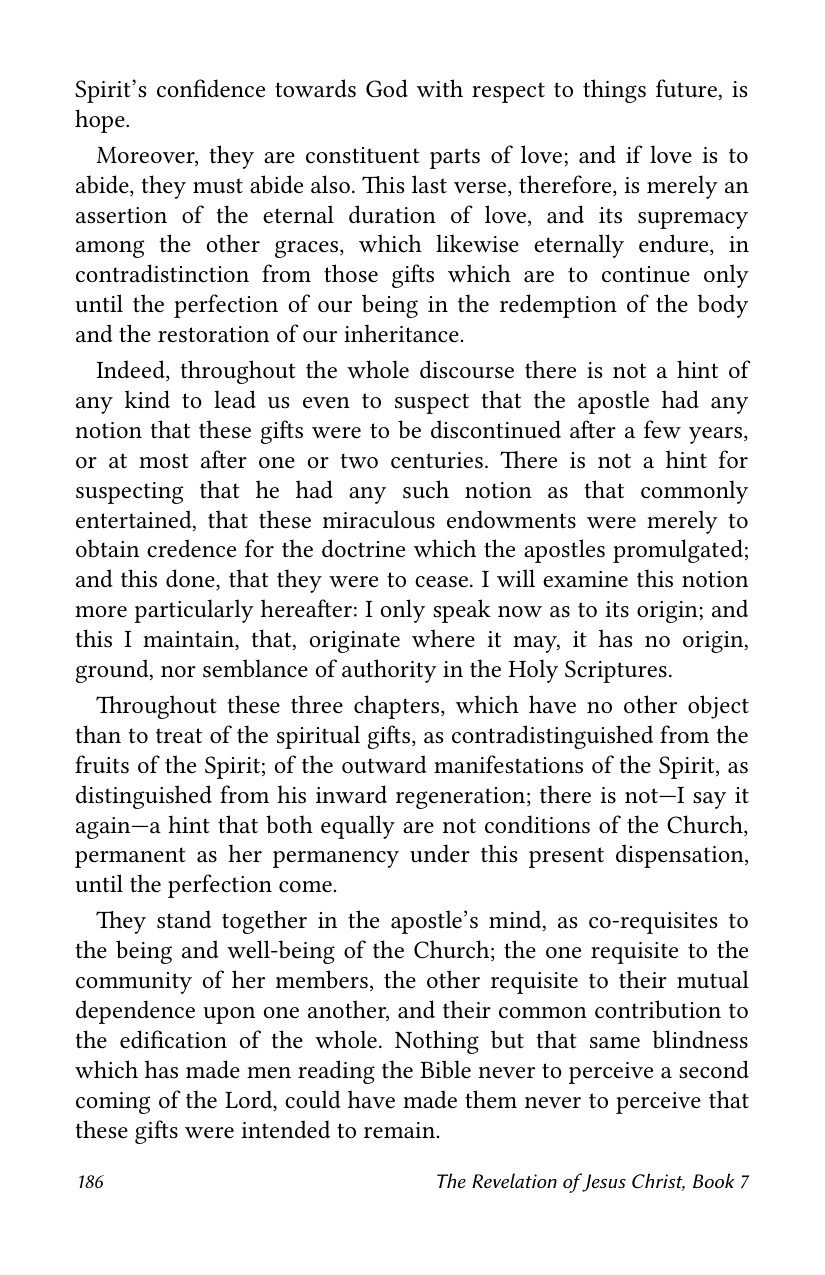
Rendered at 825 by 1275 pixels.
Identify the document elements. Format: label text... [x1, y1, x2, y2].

text Throughout these three chapters, which have no other object than to treat of the spiritual gifts, as contradistinguished from the fruits of the Spirit; of the outward manifestations of the Spirit, as distinguished from his inward regeneration; there is not—I say it again—a hint that both equally are not conditions of the Church, permanent as her permanency under this present dispensation, until the perfection come. [75, 691, 750, 899]
text Spirit’s confidence towards God with respect to things future, is hope. [75, 75, 750, 133]
text Indeed, throughout the whole discourse there is not a hint of any kind to lead us even to suspect that the apostle had any notion that these gifts were to be discontinued after a few years, or at most after one or two centuries. There is not a hint for suspecting that he had any such notion as that commonly entertained, that these miraculous endowments were merely to obtain credence for the doctrine which the apostles promulgated; and this done, that they were to cease. I will examine this notion more particularly hereafter: I only speak now as to its origin; and this I maintain, that, originate where it may, it has no origin, ground, nor semblance of authority in the Holy Scriptures. [75, 356, 750, 684]
text Moreover, they are constituent parts of love; and if love is to abide, they must abide also. This last verse, therefore, is merely an assertion of the eternal duration of love, and its supremacy among the other graces, which likewise eternally endure, in contradistinction from those gifts which are to continue only until the perfection of our being in the redemption of the body and the restoration of our inheritance. [75, 141, 750, 349]
text They stand together in the apostle’s mind, as co-requisites to the being and well-being of the Church; the one requisite to the community of her members, the other requisite to their mutual dependence upon one another, and their common contribution to the edification of the whole. Nothing but that same blindness which has made men reading the Bible never to perceive a second coming of the Lord, could have made them never to perceive that these gifts were intended to remain. [75, 906, 750, 1144]
